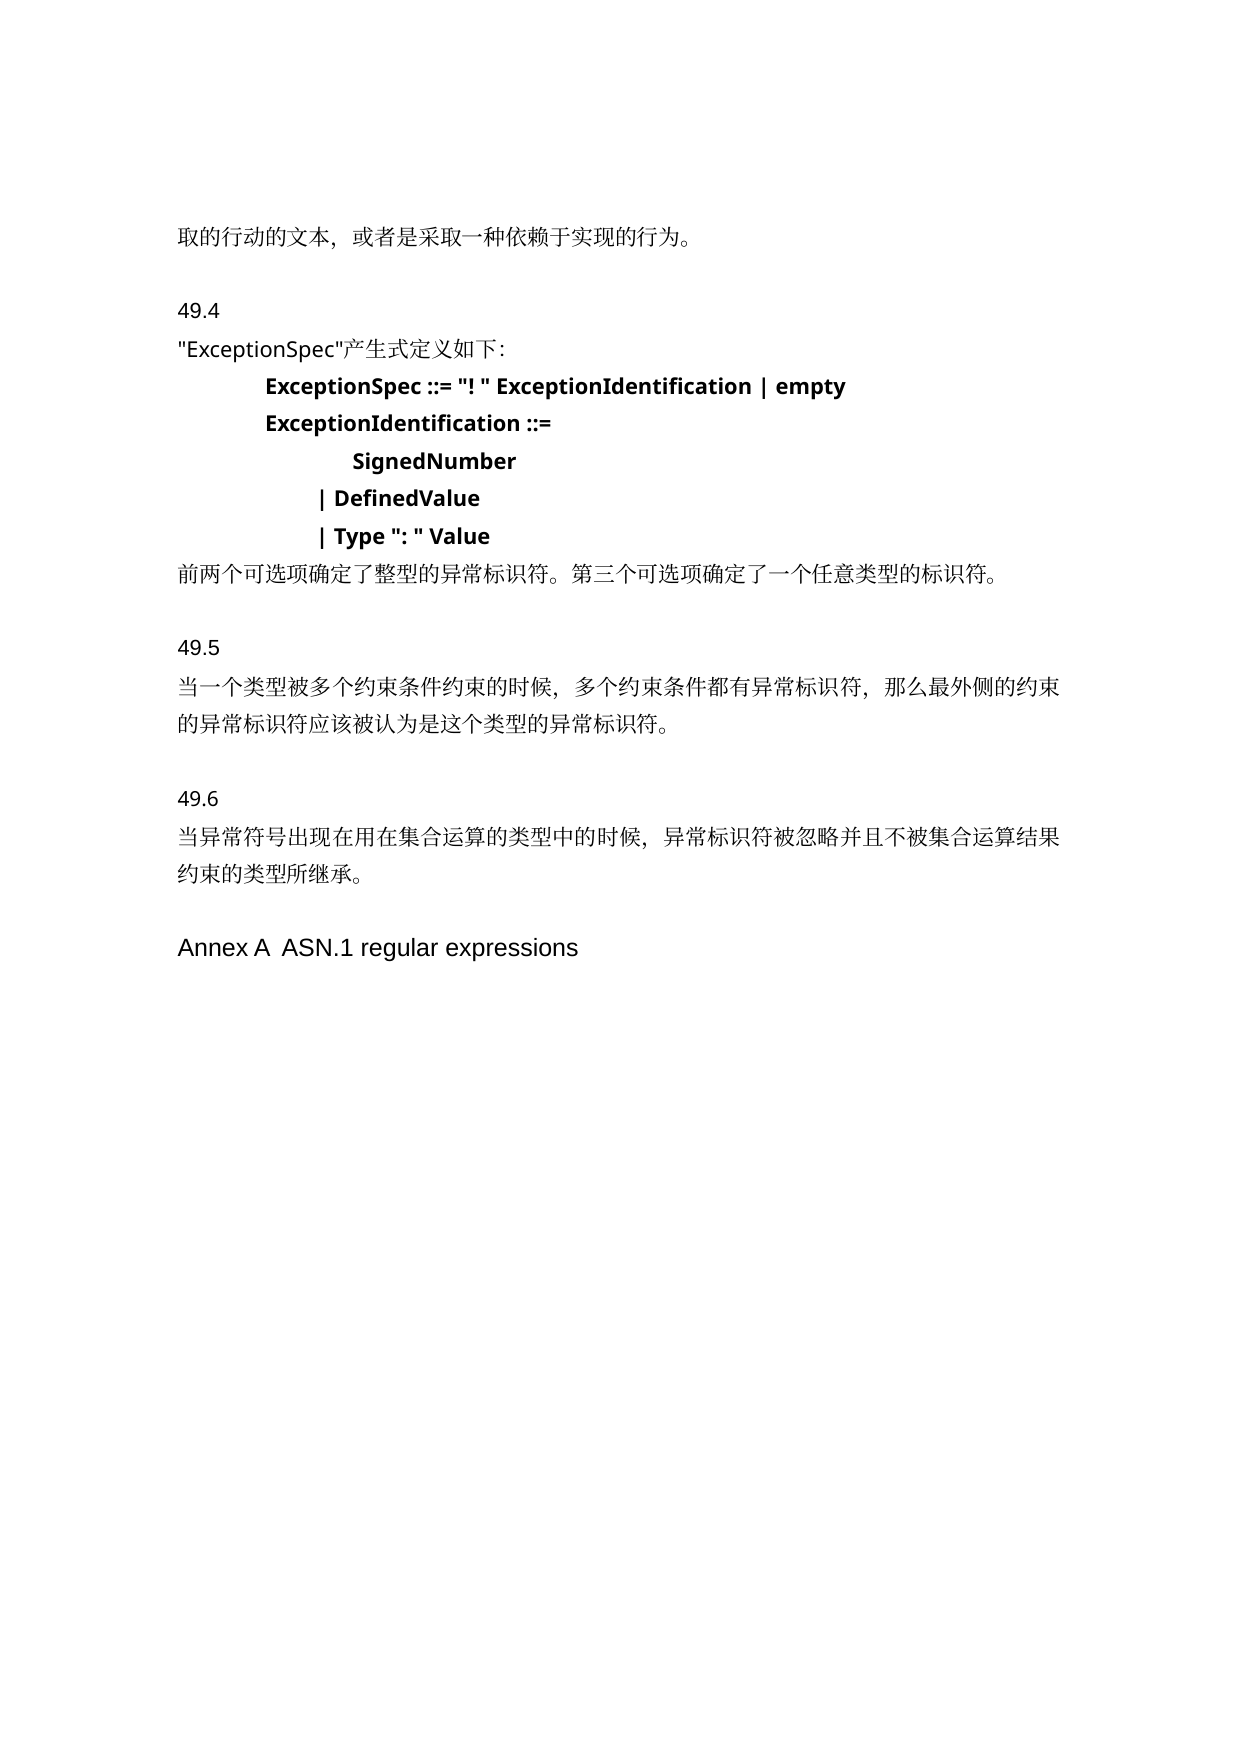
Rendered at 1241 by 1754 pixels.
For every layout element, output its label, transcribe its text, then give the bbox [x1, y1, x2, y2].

text 49.6 [177, 779, 1063, 817]
text | Type ": " Value [177, 517, 1063, 554]
text | DefinedValue [177, 479, 1063, 517]
text 当异常符号出现在用在集合运算的类型中的时候，异常标识符被忽略并且不被集合运算结果约束的类型所继承。 [177, 817, 1063, 892]
subtitle Annex A ASN.1 regular expressions [177, 929, 1063, 967]
text 前两个可选项确定了整型的异常标识符。第三个可选项确定了一个任意类型的标识符。 [177, 554, 1063, 592]
text ExceptionSpec ::= "! " ExceptionIdentification | empty [177, 367, 1063, 404]
text 当一个类型被多个约束条件约束的时候，多个约束条件都有异常标识符，那么最外侧的约束的异常标识符应该被认为是这个类型的异常标识符。 [177, 667, 1063, 742]
subtitle 49.5 [177, 629, 1063, 667]
text ExceptionIdentification ::= [177, 404, 1063, 442]
subtitle 49.4 [177, 292, 1063, 329]
text "ExceptionSpec"产生式定义如下： [177, 329, 1063, 367]
text 取的行动的文本，或者是采取一种依赖于实现的行为。 [177, 217, 1063, 254]
text SignedNumber [177, 442, 1063, 479]
